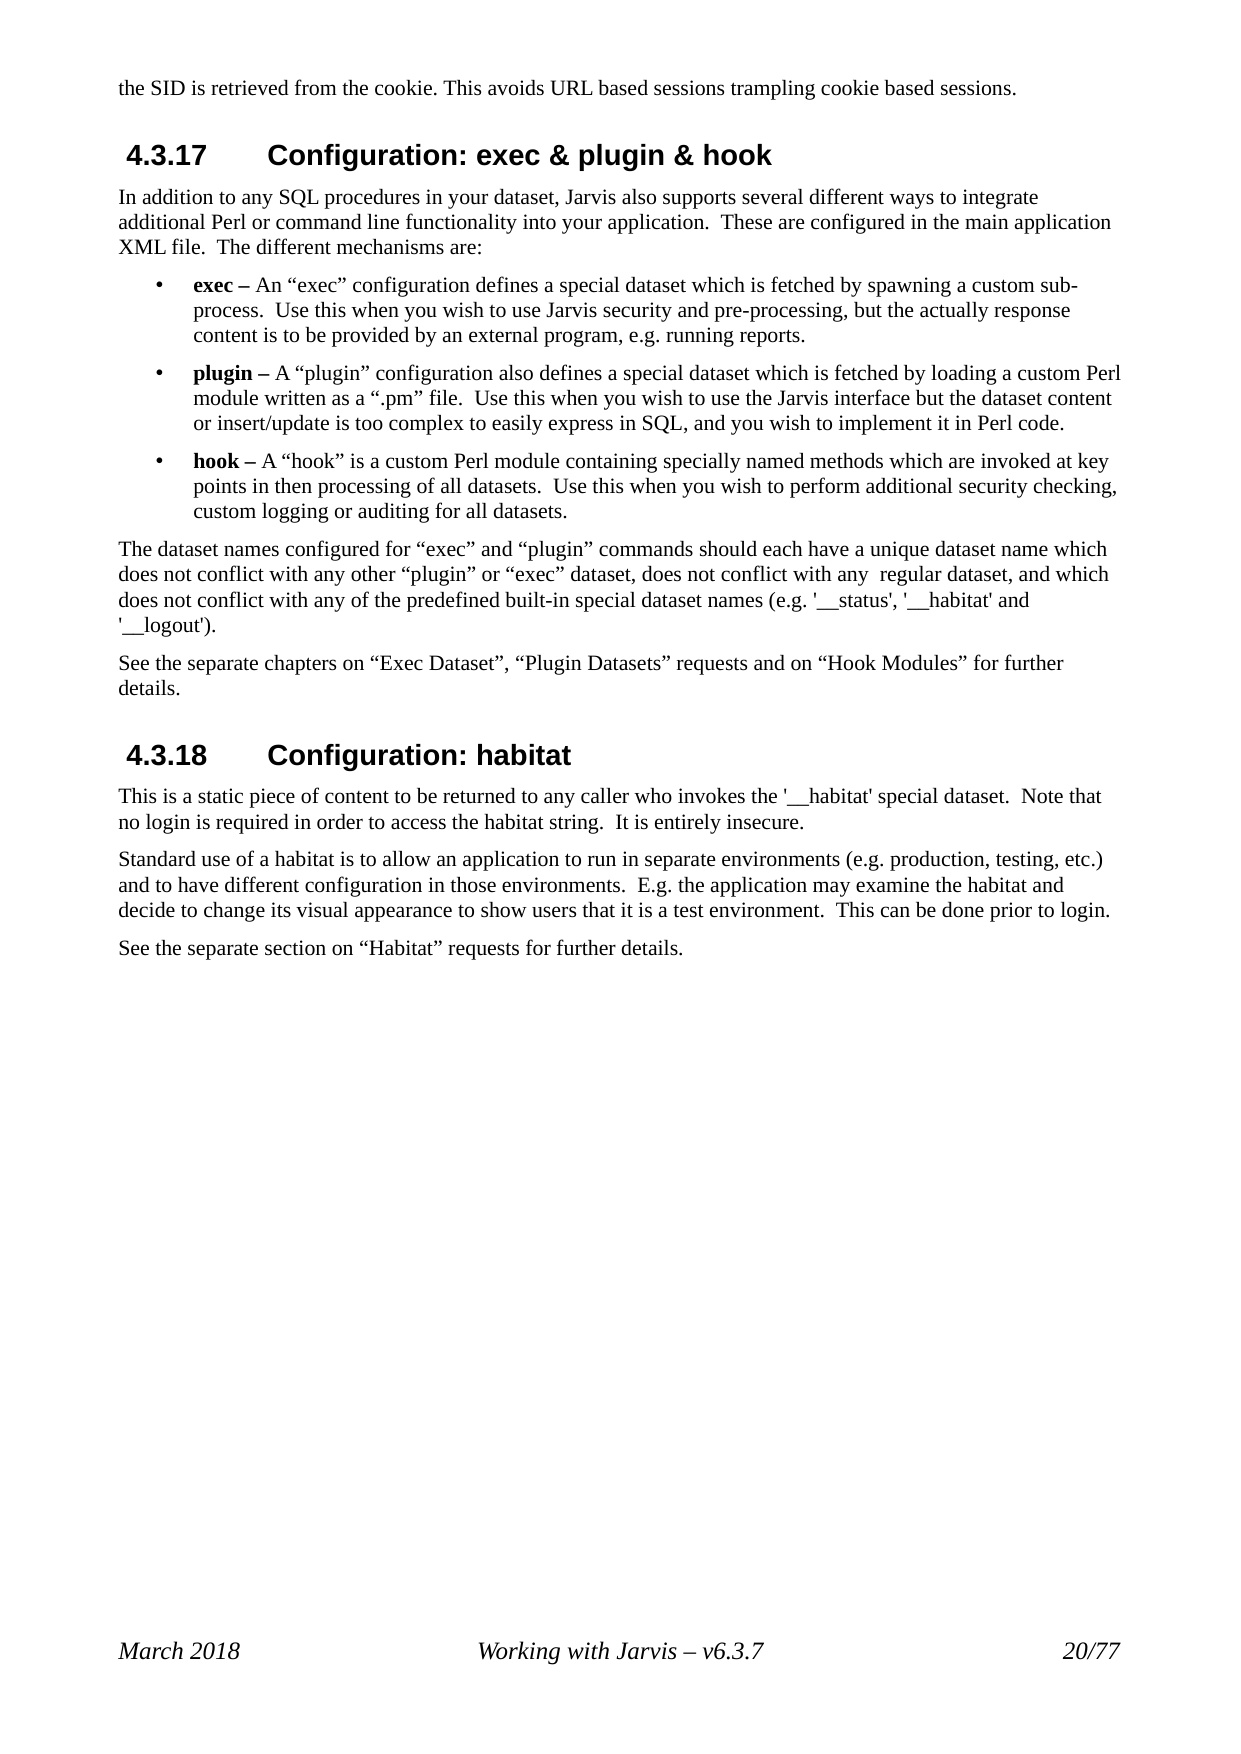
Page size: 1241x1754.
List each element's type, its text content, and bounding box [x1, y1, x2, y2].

list exec – An “exec” configuration defines a special dataset which is fetched by spawning a custom sub-process. Use this when you wish to use Jarvis security and pre-processing, but the actually response content is to be provided by an external program, e.g. running reports. [156, 272, 1122, 347]
text See the separate chapters on “Exec Dataset”, “Plugin Datasets” requests and on “Hook Modules” for further details. [118, 649, 1122, 700]
list plugin – A “plugin” configuration also defines a special dataset which is fetched by loading a custom Perl module written as a “.pm” file. Use this when you wish to use the Jarvis interface but the dataset content or insert/update is too complex to easily express in SQL, and you wish to implement it in Perl code. [156, 360, 1122, 436]
text See the separate section on “Habitat” requests for further details. [118, 934, 1122, 960]
subtitle Configuration: exec & plugin & hook [118, 138, 1122, 171]
list hook – A “hook” is a custom Perl module containing specially named methods which are invoked at key points in then processing of all datasets. Use this when you wish to perform additional security checking, custom logging or auditing for all datasets. [156, 448, 1122, 524]
subtitle Configuration: habitat [118, 737, 1122, 771]
text In addition to any SQL procedures in your dataset, Jarvis also supports several different ways to integrate additional Perl or command line functionality into your application. These are configured in the main application XML file. The different mechanisms are: [118, 184, 1122, 259]
text The dataset names configured for “exec” and “plugin” commands should each have a unique dataset name which does not conflict with any other “plugin” or “exec” dataset, does not conflict with any regular dataset, and which does not conflict with any of the predefined built-in special dataset names (e.g. '__status', '__habitat' and '__logout'). [118, 536, 1122, 637]
text the SID is retrieved from the cookie. This avoids URL based sessions trampling cookie based sessions. [118, 75, 1122, 100]
text Standard use of a habitat is to allow an application to run in separate environments (e.g. production, testing, etc.) and to have different configuration in those environments. E.g. the application may examine the habitat and decide to change its visual appearance to show users that it is a test environment. This can be done prior to login. [118, 846, 1122, 922]
text This is a static piece of content to be returned to any caller who invokes the '__habitat' special dataset. Note that no login is required in order to access the habitat string. It is entirely insecure. [118, 783, 1122, 834]
